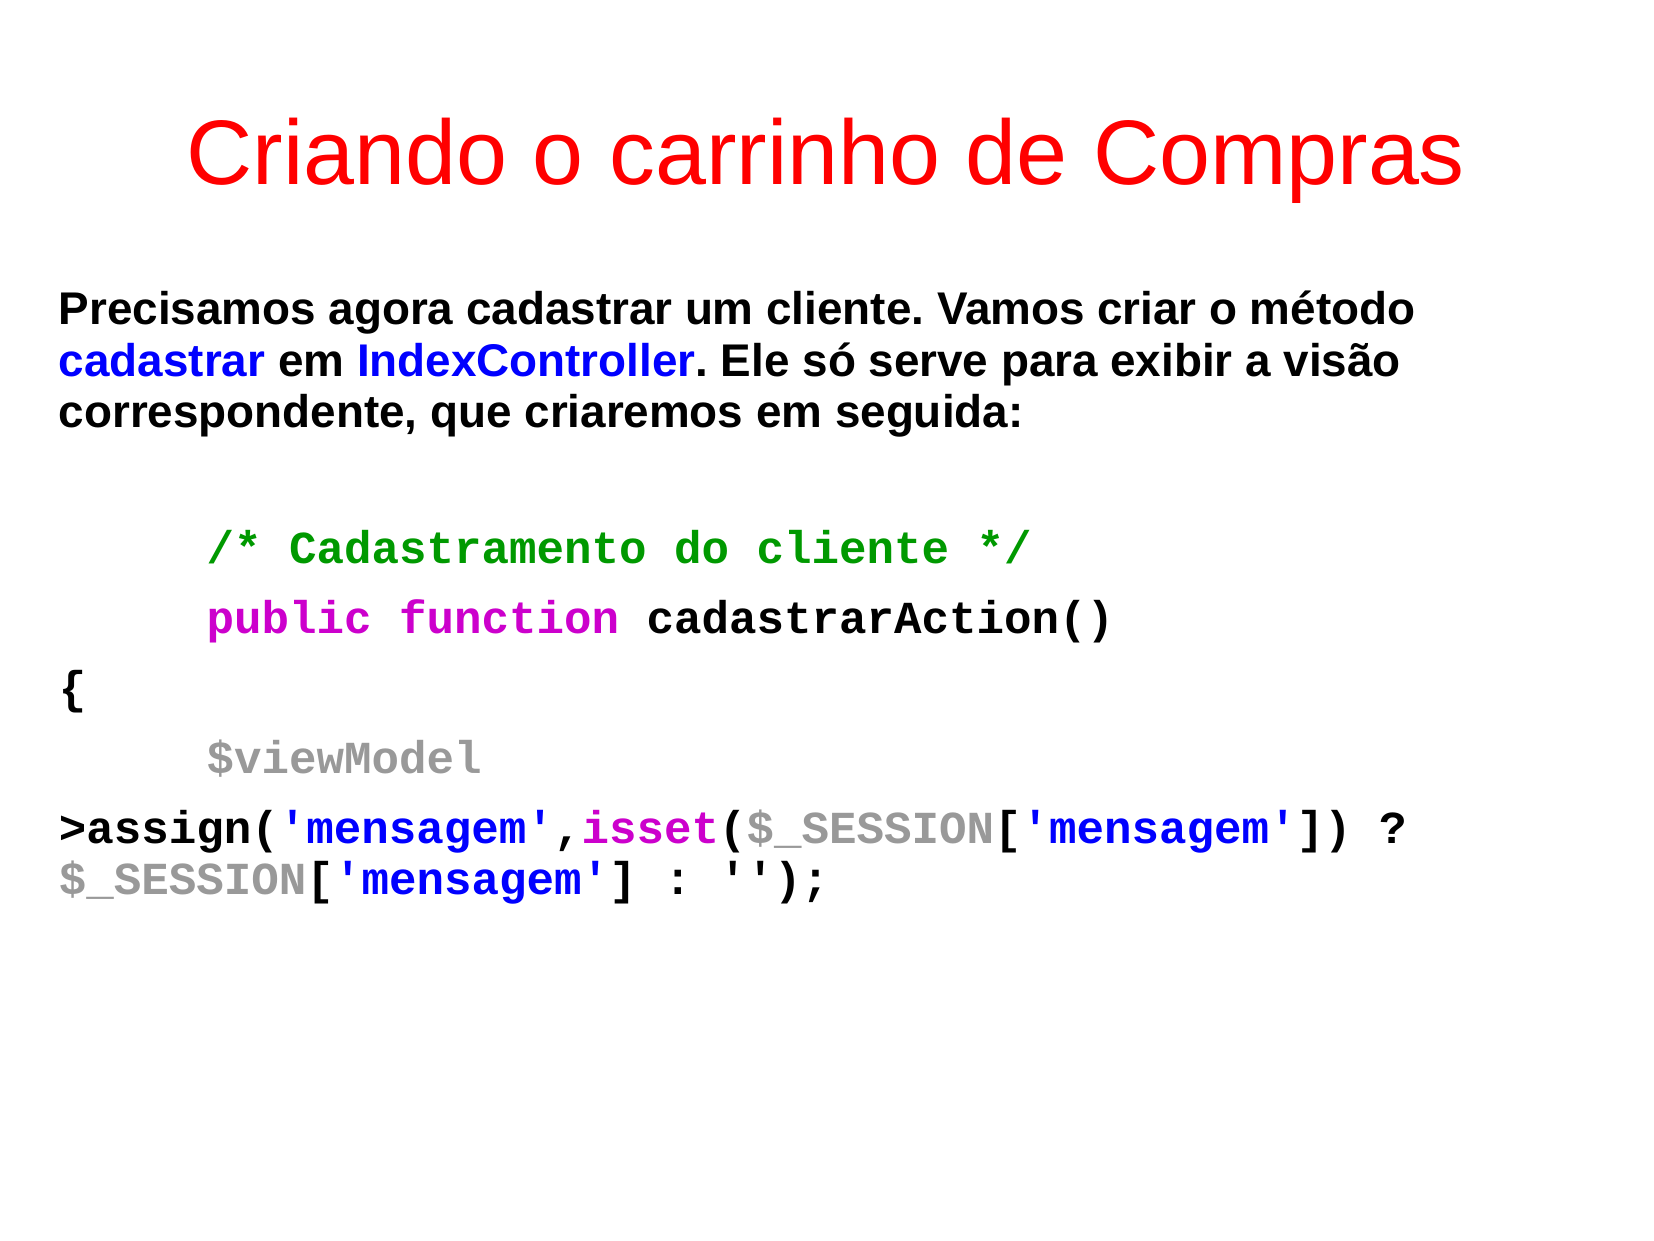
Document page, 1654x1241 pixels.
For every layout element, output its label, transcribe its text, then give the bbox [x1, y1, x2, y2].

list Precisamos agora cadastrar um cliente. Vamos criar o método cadastrar em IndexController. Ele só serve para exibir a visão correspondente, que criaremos em seguida: /* Cadastramento do cliente */ public function cadastrarAction() { $viewModel >assign('mensagem',isset($_SESSION['mensagem']) ? $_SESSION['mensagem'] : ''); [59, 283, 1607, 1182]
title Criando o carrinho de Compras [82, 49, 1571, 257]
